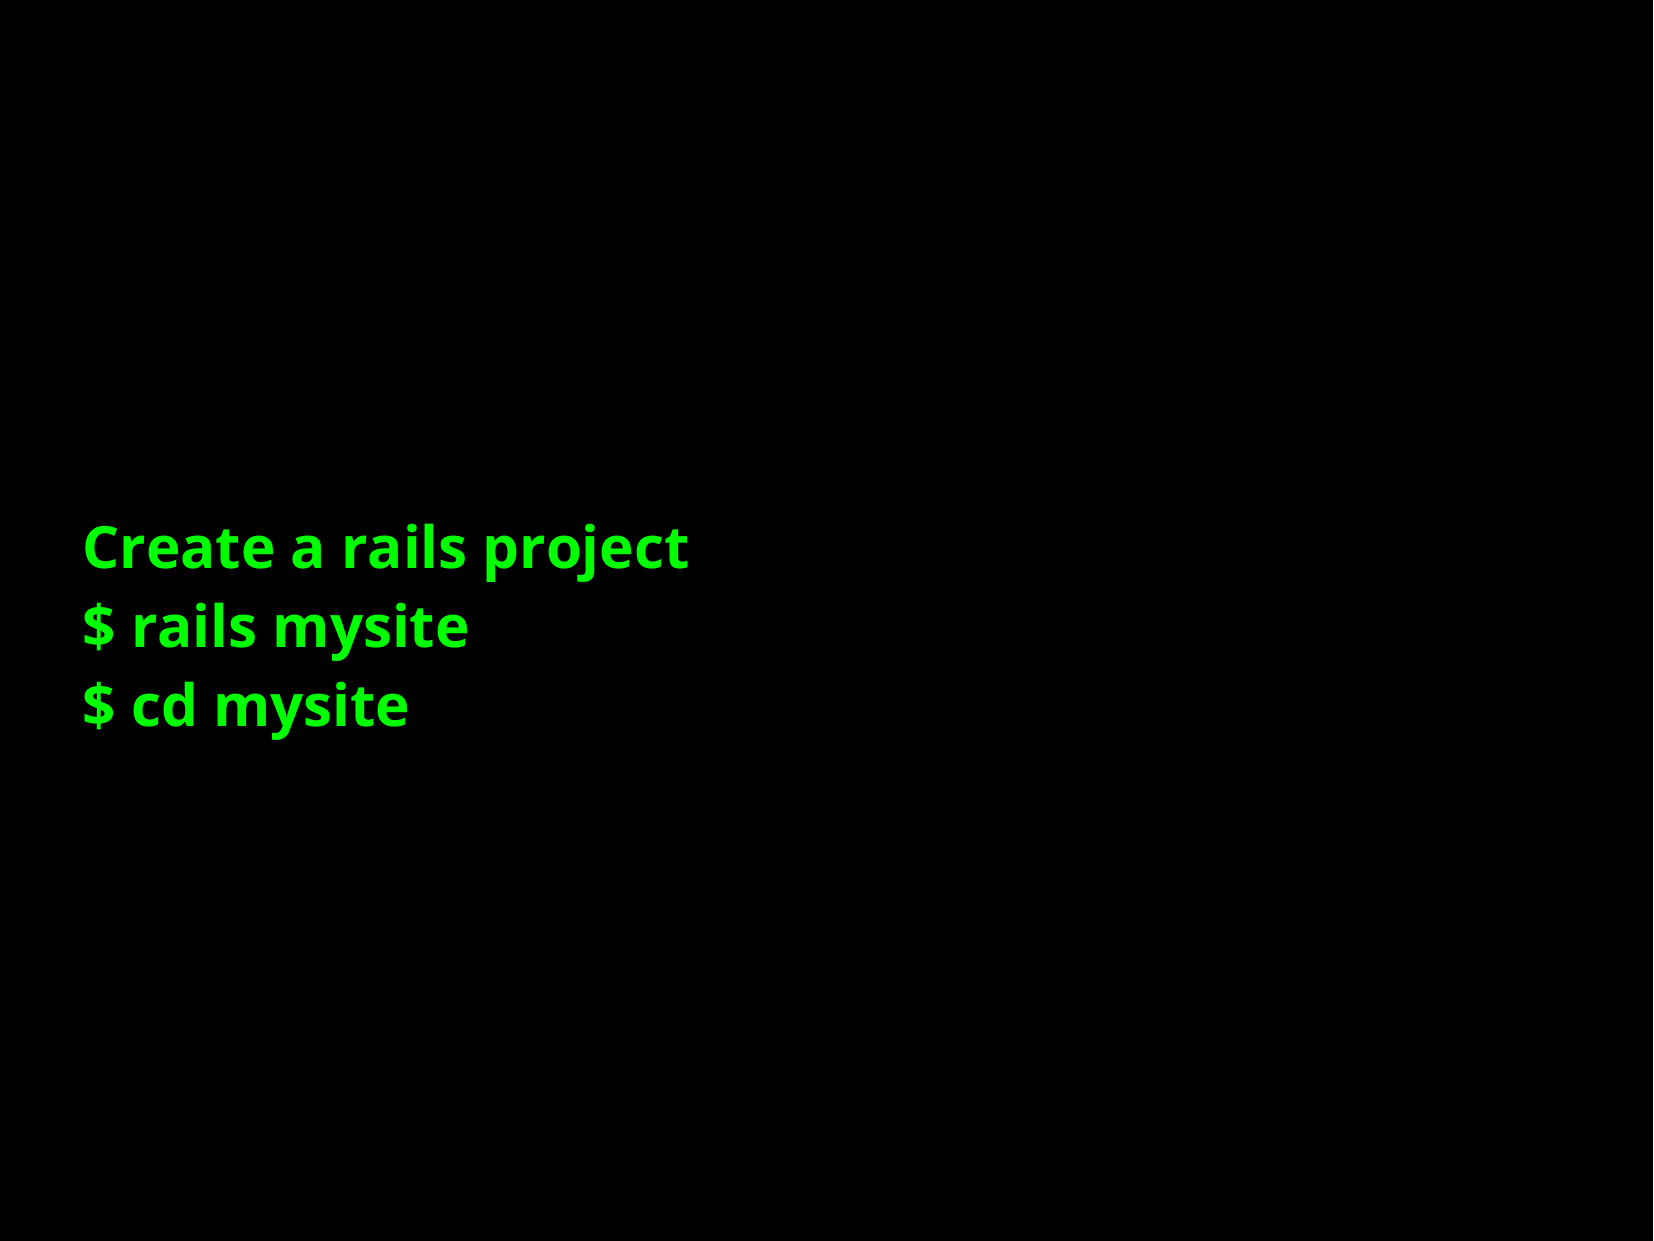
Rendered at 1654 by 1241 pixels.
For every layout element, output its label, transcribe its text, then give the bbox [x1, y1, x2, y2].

title Create a rails project $ rails mysite $ cd mysite [82, 49, 1571, 1201]
